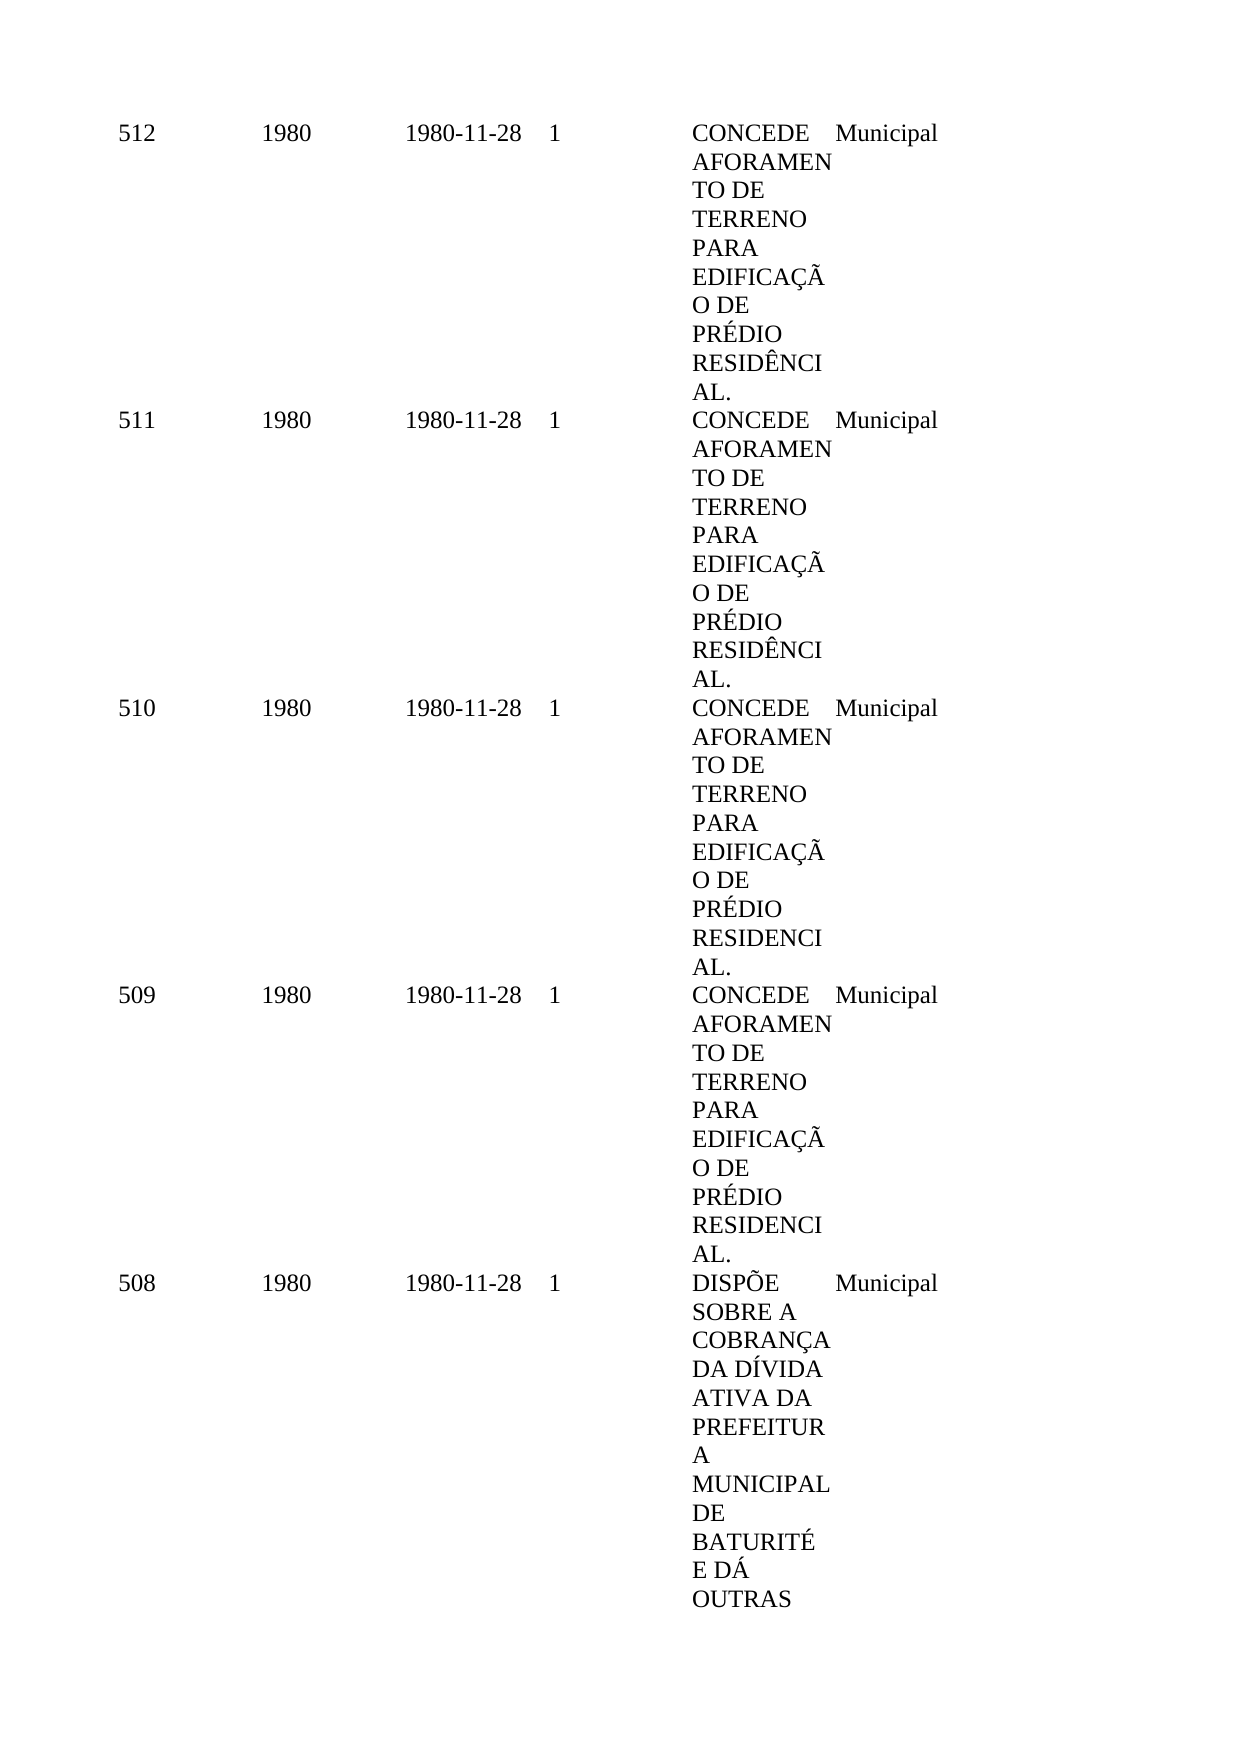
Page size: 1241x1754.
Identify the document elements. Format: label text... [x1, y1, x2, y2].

table_cell CONCEDE AFORAMENTO DE TERRENO PARA EDIFICAÇÃO DE PRÉDIO RESIDÊNCIAL. [692, 118, 835, 406]
table_cell CONCEDE AFORAMENTO DE TERRENO PARA EDIFICAÇÃO DE PRÉDIO RESIDÊNCIAL. [692, 406, 835, 693]
table_cell 1980-11-28 [405, 1268, 548, 1613]
table_cell 510 [118, 693, 261, 981]
table_cell 1980-11-28 [405, 981, 548, 1268]
table_cell 1 [548, 693, 692, 981]
table_cell 1980 [261, 118, 405, 406]
table_cell 1980-11-28 [405, 118, 548, 406]
table_cell CONCEDE AFORAMENTO DE TERRENO PARA EDIFICAÇÃO DE PRÉDIO RESIDENCIAL. [692, 693, 835, 981]
table_cell Municipal [835, 406, 979, 693]
table_cell 1980 [261, 981, 405, 1268]
table_cell Municipal [835, 693, 979, 981]
table_cell 1 [548, 981, 692, 1268]
table_cell Municipal [835, 118, 979, 406]
table_cell CONCEDE AFORAMENTO DE TERRENO PARA EDIFICAÇÃO DE PRÉDIO RESIDENCIAL. [692, 981, 835, 1268]
table_cell 1980-11-28 [405, 693, 548, 981]
table_cell [979, 1268, 1122, 1613]
table_cell 512 [118, 118, 261, 406]
table_cell 1 [548, 406, 692, 693]
table_cell 1980 [261, 406, 405, 693]
table_cell 1 [548, 1268, 692, 1613]
table_cell [979, 981, 1122, 1268]
table_cell 1 [548, 118, 692, 406]
table_cell 511 [118, 406, 261, 693]
table_cell Municipal [835, 1268, 979, 1613]
table_cell 508 [118, 1268, 261, 1613]
table_cell 1980-11-28 [405, 406, 548, 693]
table_cell DISPÕE SOBRE A COBRANÇA DA DÍVIDA ATIVA DA PREFEITURA MUNICIPAL DE BATURITÉ E DÁ OUTRAS [692, 1268, 835, 1613]
table_cell [979, 406, 1122, 693]
table_cell 1980 [261, 1268, 405, 1613]
table_cell Municipal [835, 981, 979, 1268]
table_cell [979, 693, 1122, 981]
table_cell 1980 [261, 693, 405, 981]
table_cell 509 [118, 981, 261, 1268]
table_cell [979, 118, 1122, 406]
